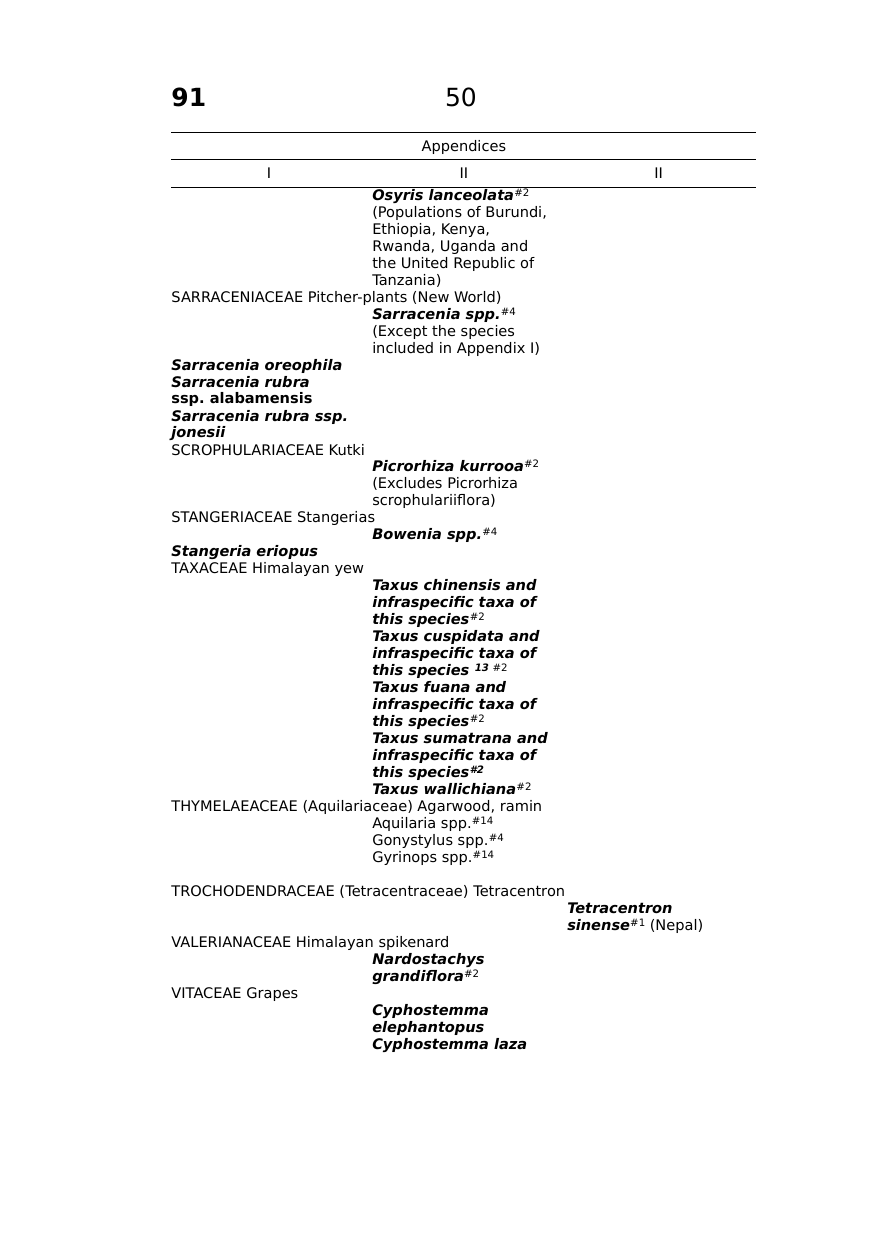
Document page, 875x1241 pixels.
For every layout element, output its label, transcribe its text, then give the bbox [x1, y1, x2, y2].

table_cell [366, 900, 561, 934]
table_header [171, 133, 366, 159]
table_cell VALERIANACEAE Himalayan spikenard [171, 934, 756, 951]
table_cell Osyris lanceolata#2 (Populations of Burundi, Ethiopia, Kenya, Rwanda, Uganda and the United Republic of Tanzania) [366, 188, 561, 288]
table_cell [561, 951, 756, 985]
table_cell Gonystylus spp.#4 [366, 832, 561, 849]
table_cell Sarracenia oreophila [171, 356, 366, 373]
table_cell Stangeria eriopus [171, 543, 366, 560]
table_cell Bowenia spp.#4 [366, 526, 561, 543]
table_cell Sarracenia rubra [171, 374, 366, 390]
table_cell [561, 188, 756, 288]
table_cell I [171, 160, 366, 187]
table_cell Taxus sumatrana and infraspecific taxa of this species#2 [366, 730, 561, 781]
table_cell Tetracentron sinense#1 (Nepal) [561, 900, 756, 934]
table_cell ssp. alabamensis [171, 390, 366, 407]
table_cell II [366, 160, 561, 187]
table_cell [171, 781, 366, 798]
table_cell [366, 543, 561, 560]
table_cell SCROPHULARIACEAE Kutki [171, 441, 756, 458]
table_cell [561, 374, 756, 390]
table_cell [171, 577, 366, 628]
table_cell [561, 306, 756, 356]
table_cell Nardostachys grandiflora#2 [366, 951, 561, 985]
table_cell [561, 1036, 756, 1053]
table_cell Gyrinops spp.#14 [366, 849, 561, 866]
table_cell [561, 1002, 756, 1036]
table_cell [171, 188, 366, 288]
table_cell Taxus wallichiana#2 [366, 781, 561, 798]
table_cell [561, 730, 756, 781]
table_cell [171, 951, 366, 985]
table_cell [366, 356, 561, 373]
table_cell Picrorhiza kurrooa#2 (Excludes Picrorhiza scrophulariiflora) [366, 458, 561, 509]
table_cell [561, 781, 756, 798]
table_cell [171, 730, 366, 781]
table_cell II [561, 160, 756, 187]
table_cell [171, 849, 366, 866]
table_cell [561, 832, 756, 849]
table_cell [171, 832, 366, 849]
table_cell Taxus cuspidata and infraspecific taxa of this species 13 #2 [366, 628, 561, 679]
table_cell Sarracenia rubra ssp. jonesii [171, 408, 366, 441]
table_cell [561, 679, 756, 730]
table_cell [171, 306, 366, 356]
table_cell [366, 374, 561, 390]
table_cell [561, 390, 756, 407]
table_header Appendices [366, 133, 561, 159]
table_cell [561, 866, 756, 883]
table_cell [561, 543, 756, 560]
table_cell [561, 628, 756, 679]
table_cell [171, 815, 366, 832]
table_cell [561, 458, 756, 509]
table_cell Cyphostemma laza [366, 1036, 561, 1053]
table_cell Sarracenia spp.#4 (Except the species included in Appendix I) [366, 306, 561, 356]
table_cell [171, 1002, 366, 1036]
table_header [561, 133, 756, 159]
table_cell [171, 458, 366, 509]
table_cell [171, 866, 366, 883]
table_cell Taxus chinensis and infraspecific taxa of this species#2 [366, 577, 561, 628]
table_cell [561, 526, 756, 543]
table_cell [561, 849, 756, 866]
table_cell Taxus fuana and infraspecific taxa of this species#2 [366, 679, 561, 730]
table_cell [171, 526, 366, 543]
table_cell Cyphostemma elephantopus [366, 1002, 561, 1036]
table_cell VITACEAE Grapes [171, 985, 756, 1002]
table_cell [561, 356, 756, 373]
table_cell [366, 866, 561, 883]
table_cell STANGERIACEAE Stangerias [171, 509, 756, 526]
table_cell TROCHODENDRACEAE (Tetracentraceae) Tetracentron [171, 883, 756, 900]
table_cell [561, 577, 756, 628]
table_cell [561, 815, 756, 832]
table_cell [171, 900, 366, 934]
table_cell THYMELAEACEAE (Aquilariaceae) Agarwood, ramin [171, 798, 756, 815]
table_cell Aquilaria spp.#14 [366, 815, 561, 832]
table_cell [171, 1036, 366, 1053]
table_cell [171, 628, 366, 679]
table_cell [366, 408, 561, 441]
table_cell TAXACEAE Himalayan yew [171, 560, 756, 577]
table_cell [366, 390, 561, 407]
table_cell [171, 679, 366, 730]
table_cell [561, 408, 756, 441]
table_cell SARRACENIACEAE Pitcher-plants (New World) [171, 289, 756, 306]
